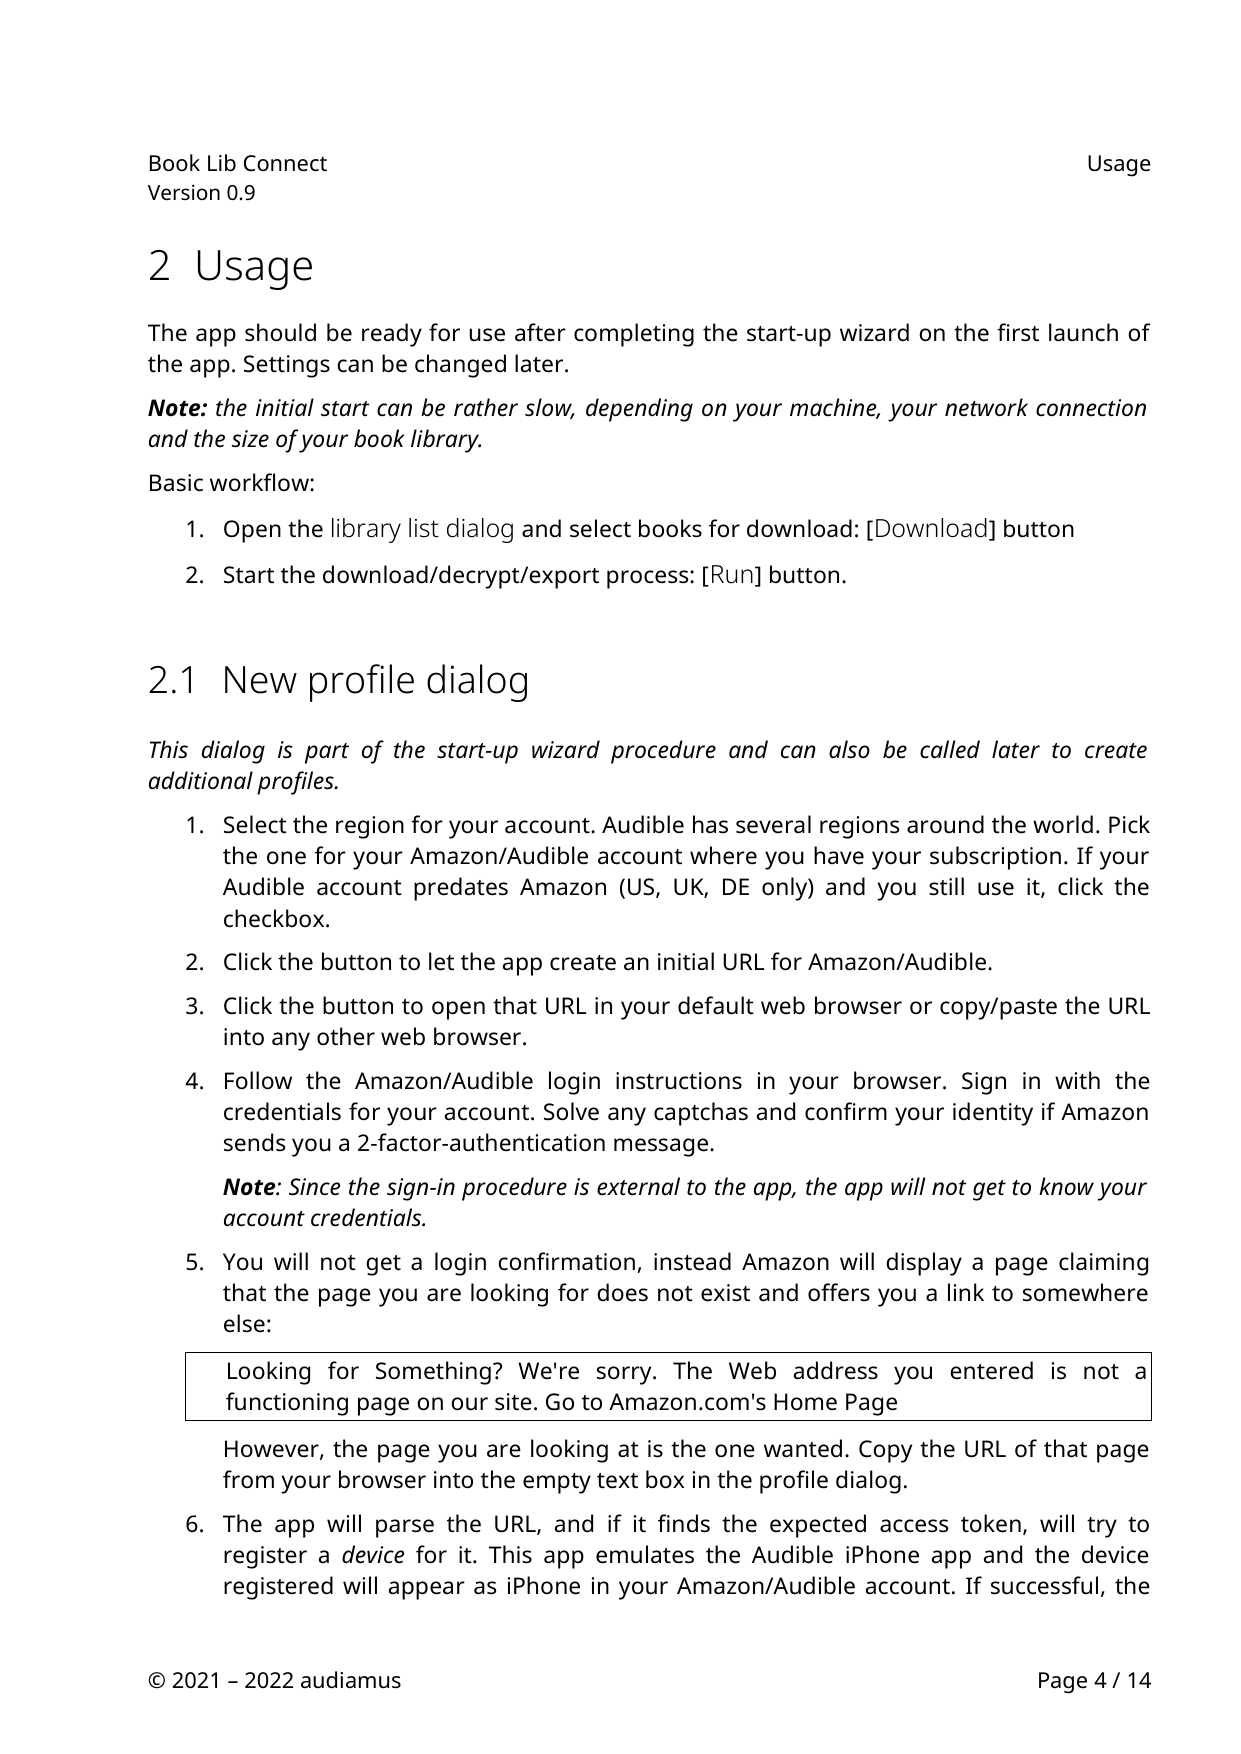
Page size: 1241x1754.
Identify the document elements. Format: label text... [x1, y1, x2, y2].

list Note: Since the sign-in procedure is external to the app, the app will not get to know your account credentials. [185, 1171, 1152, 1233]
text This dialog is part of the start-up wizard procedure and can also be called later to create additional profiles. [148, 734, 1152, 796]
subtitle Usage [148, 235, 1152, 292]
list The app will parse the URL, and if it finds the expected access token, will try to register a device for it. This app emulates the Audible iPhone app and the device registered will appear as iPhone in your Amazon/Audible account. If successful, the [185, 1508, 1152, 1602]
list However, the page you are looking at is the one wanted. Copy the URL of that page from your browser into the empty text box in the profile dialog. [185, 1433, 1152, 1495]
list You will not get a login confirmation, instead Amazon will display a page claiming that the page you are looking for does not exist and offers you a link to somewhere else: [185, 1246, 1152, 1339]
list Click the button to let the app create an initial URL for Amazon/Audible. [185, 946, 1152, 977]
list Open the library list dialog and select books for download: [Download] button [185, 511, 1152, 544]
subtitle New profile dialog [148, 653, 1152, 704]
list Select the region for your account. Audible has several regions around the world. Pick the one for your Amazon/Audible account where you have your subscription. If your Audible account predates Amazon (US, UK, DE only) and you still use it, click the checkbox. [185, 809, 1152, 934]
list Click the button to open that URL in your default web browser or copy/paste the URL into any other web browser. [185, 990, 1152, 1052]
text Basic workflow: [148, 467, 1152, 498]
text The app should be ready for use after completing the start-up wizard on the first launch of the app. Settings can be changed later. [148, 317, 1152, 379]
list Start the download/decrypt/export process: [Run] button. [185, 557, 1152, 591]
list Looking for Something? We're sorry. The Web address you entered is not a functioning page on our site. Go to Amazon.com's Home Page [186, 1353, 1151, 1420]
list Follow the Amazon/Audible login instructions in your browser. Sign in with the credentials for your account. Solve any captchas and confirm your identity if Amazon sends you a 2-factor-authentication message. [185, 1065, 1152, 1158]
text Note: the initial start can be rather slow, depending on your machine, your network connection and the size of your book library. [148, 392, 1152, 454]
